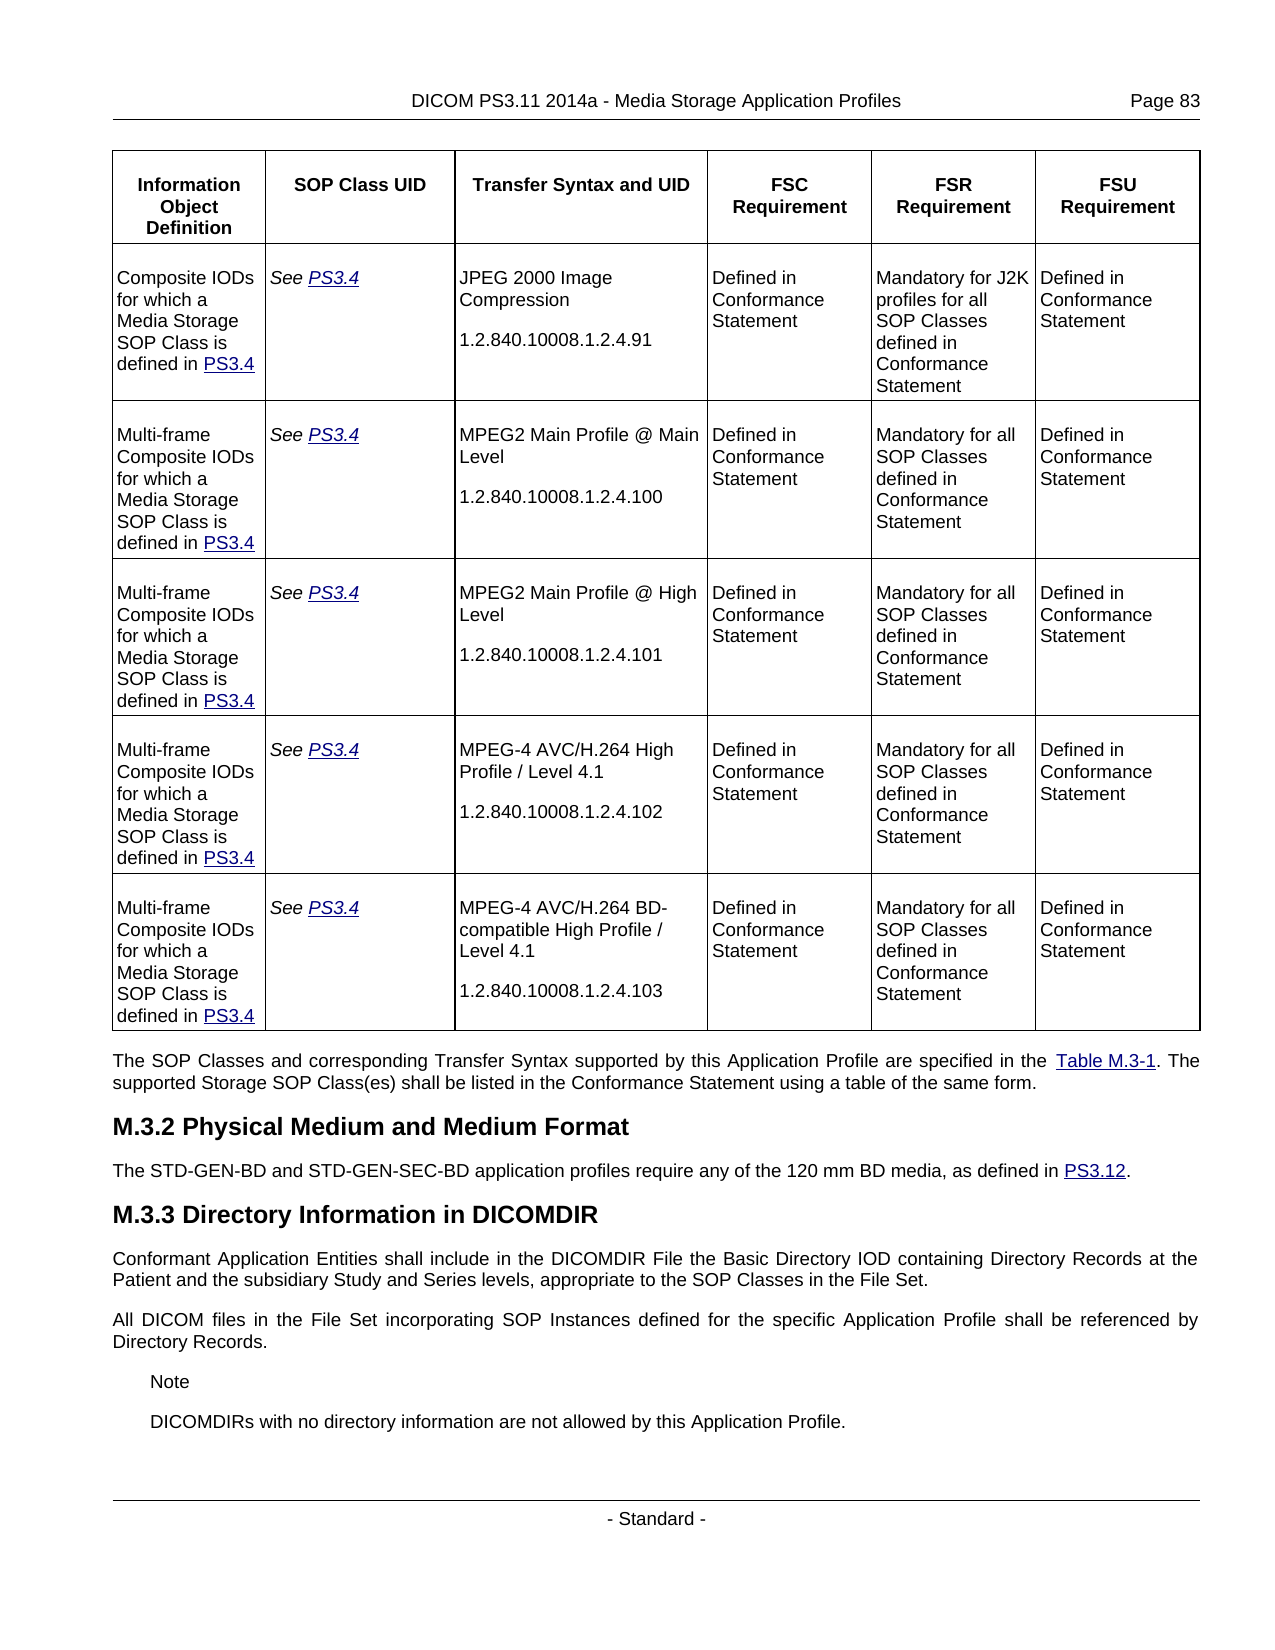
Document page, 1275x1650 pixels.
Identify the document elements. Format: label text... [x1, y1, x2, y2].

table_cell Multi-frame Composite IODs for which a Media Storage SOP Class is defined in PS3.4 [113, 401, 265, 558]
table_cell MPEG2 Main Profile @ High Level 1.2.840.10008.1.2.4.101 [456, 559, 707, 715]
text All DICOM files in the File Set incorporating SOP Instances defined for the specific Application Profile shall be referenced by Directory Records. [112, 1309, 1200, 1352]
table_cell Mandatory for all SOP Classes defined in Conformance Statement [872, 874, 1035, 1030]
table_cell MPEG-4 AVC/H.264 BD-compatible High Profile / Level 4.1 1.2.840.10008.1.2.4.103 [456, 874, 707, 1030]
text Note [150, 1371, 1162, 1393]
table_cell Mandatory for J2K profiles for all SOP Classes defined in Conformance Statement [872, 244, 1035, 400]
table_cell Mandatory for all SOP Classes defined in Conformance Statement [872, 401, 1035, 558]
table_cell Defined in Conformance Statement [708, 244, 871, 400]
table_cell Defined in Conformance Statement [1036, 244, 1199, 400]
table_cell Mandatory for all SOP Classes defined in Conformance Statement [872, 716, 1035, 873]
table_cell See PS3.4 [266, 244, 454, 400]
text DICOMDIRs with no directory information are not allowed by this Application Profile. [150, 1411, 1162, 1433]
text The SOP Classes and corresponding Transfer Syntax supported by this Application Profile are specified in the Table M.3-1. The supported Storage SOP Class(es) shall be listed in the Conformance Statement using a table of the same form. [112, 1050, 1200, 1093]
table_header SOP Class UID [266, 151, 454, 243]
table_header FSU Requirement [1036, 151, 1199, 243]
table_cell Defined in Conformance Statement [708, 401, 871, 558]
text M.3.2 Physical Medium and Medium Format [112, 1112, 1200, 1141]
table_cell MPEG2 Main Profile @ Main Level 1.2.840.10008.1.2.4.100 [456, 401, 707, 558]
table_cell See PS3.4 [266, 401, 454, 558]
table_cell Defined in Conformance Statement [1036, 401, 1199, 558]
table_cell Defined in Conformance Statement [1036, 874, 1199, 1030]
table_cell Composite IODs for which a Media Storage SOP Class is defined in PS3.4 [113, 244, 265, 400]
table_header FSC Requirement [708, 151, 871, 243]
text Conformant Application Entities shall include in the DICOMDIR File the Basic Directory IOD containing Directory Records at the Patient and the subsidiary Study and Series levels, appropriate to the SOP Classes in the File Set. [112, 1247, 1200, 1290]
table_cell Defined in Conformance Statement [708, 559, 871, 715]
text M.3.3 Directory Information in DICOMDIR [112, 1200, 1200, 1228]
table_cell MPEG-4 AVC/H.264 High Profile / Level 4.1 1.2.840.10008.1.2.4.102 [456, 716, 707, 873]
table_cell JPEG 2000 Image Compression 1.2.840.10008.1.2.4.91 [456, 244, 707, 400]
text The STD-GEN-BD and STD-GEN-SEC-BD application profiles require any of the 120 mm BD media, as defined in PS3.12. [112, 1159, 1200, 1181]
table_cell Multi-frame Composite IODs for which a Media Storage SOP Class is defined in PS3.4 [113, 559, 265, 715]
table_cell Defined in Conformance Statement [708, 874, 871, 1030]
table_cell Mandatory for all SOP Classes defined in Conformance Statement [872, 559, 1035, 715]
table_header Transfer Syntax and UID [456, 151, 707, 243]
table_cell Defined in Conformance Statement [708, 716, 871, 873]
table_cell Defined in Conformance Statement [1036, 716, 1199, 873]
table_cell See PS3.4 [266, 716, 454, 873]
table_cell Multi-frame Composite IODs for which a Media Storage SOP Class is defined in PS3.4 [113, 874, 265, 1030]
table_cell Multi-frame Composite IODs for which a Media Storage SOP Class is defined in PS3.4 [113, 716, 265, 873]
table_cell See PS3.4 [266, 559, 454, 715]
table_cell Defined in Conformance Statement [1036, 559, 1199, 715]
table_cell See PS3.4 [266, 874, 454, 1030]
table_header FSR Requirement [872, 151, 1035, 243]
table_header Information Object Definition [113, 151, 265, 243]
